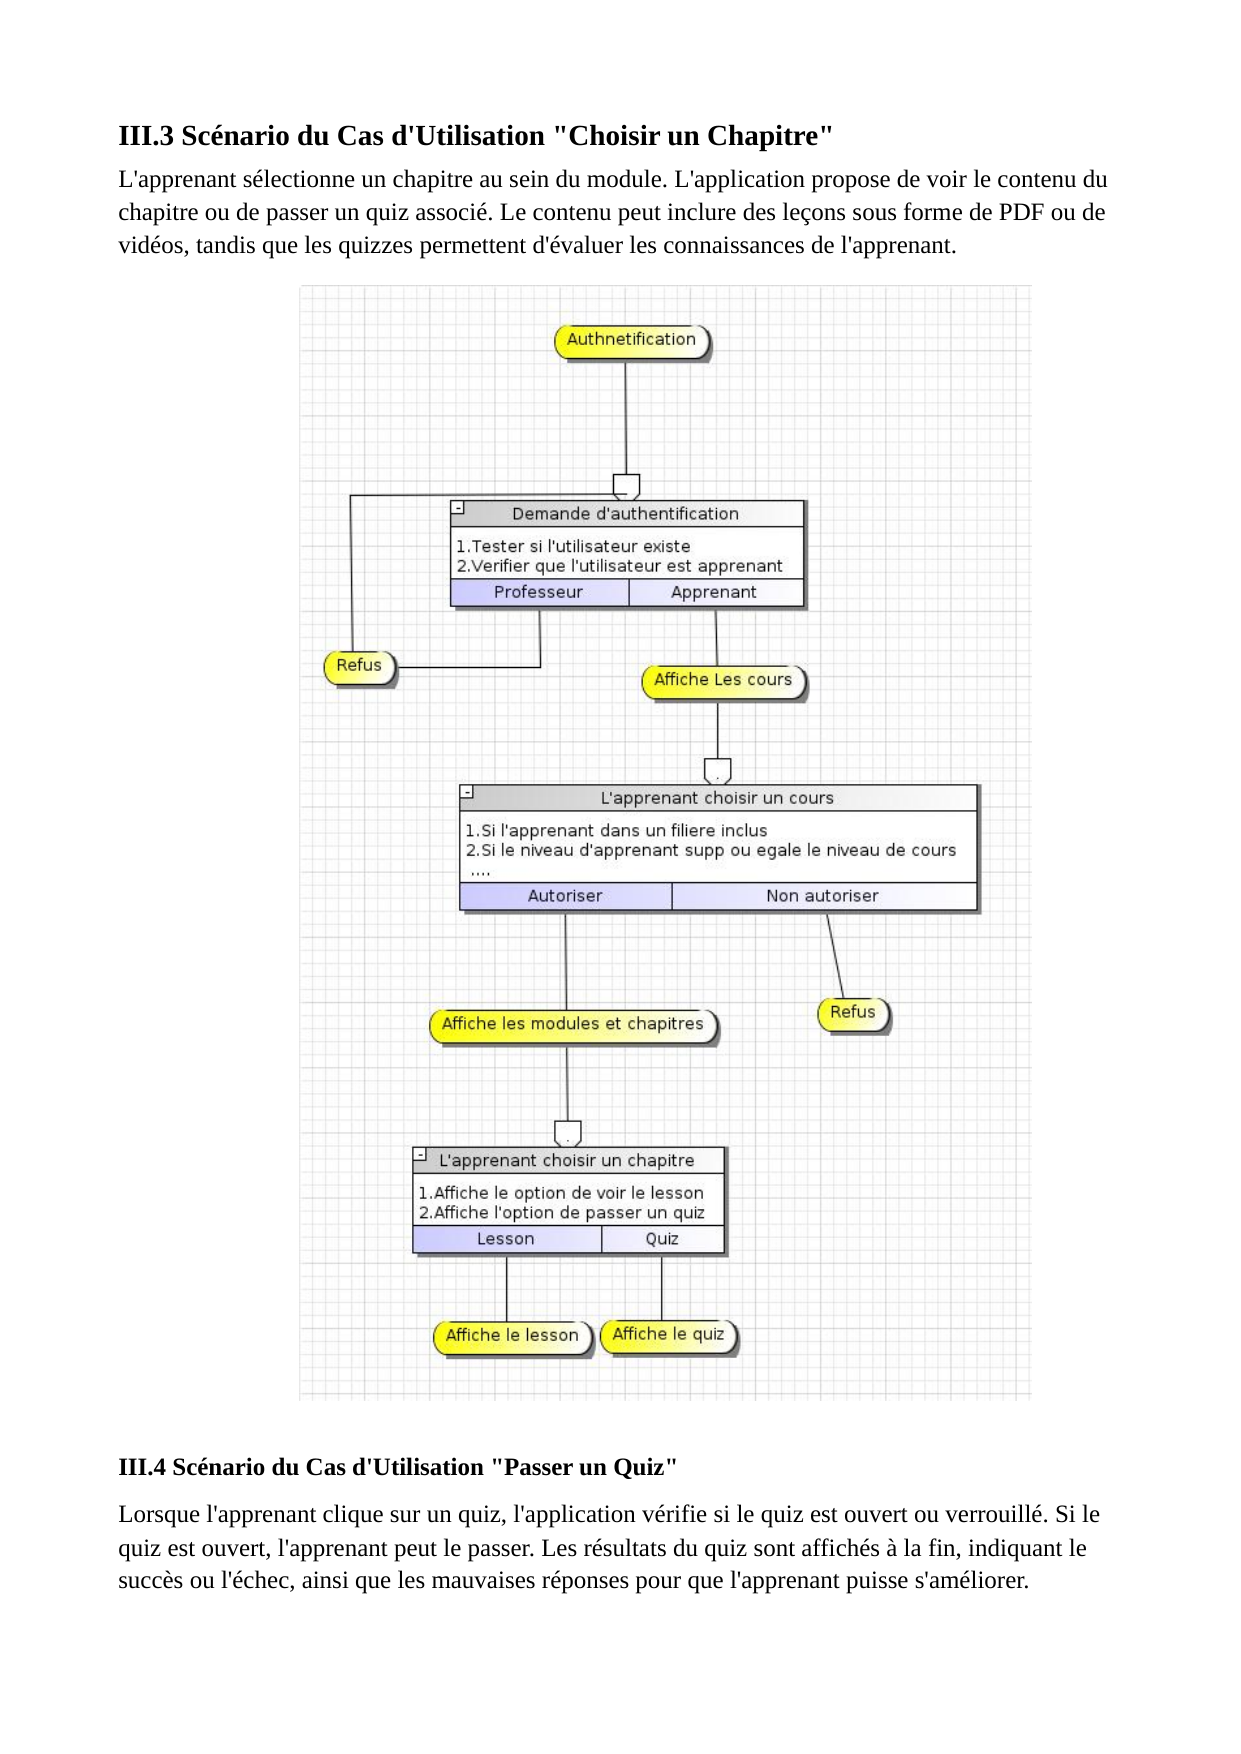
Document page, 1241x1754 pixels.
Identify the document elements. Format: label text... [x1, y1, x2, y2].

text L'apprenant sélectionne un chapitre au sein du module. L'application propose de voir le contenu du chapitre ou de passer un quiz associé. Le contenu peut inclure des leçons sous forme de PDF ou de vidéos, tandis que les quizzes permettent d'évaluer les connaissances de l'apprenant. [118, 164, 1122, 259]
text III.4 Scénario du Cas d'Utilisation "Passer un Quiz" [118, 1452, 1122, 1481]
subtitle III.3 Scénario du Cas d'Utilisation "Choisir un Chapitre" [118, 118, 1122, 152]
text Lorsque l'apprenant clique sur un quiz, l'application vérifie si le quiz est ouvert ou verrouillé. Si le quiz est ouvert, l'apprenant peut le passer. Les résultats du quiz sont affichés à la fin, indiquant le succès ou l'échec, ainsi que les mauvaises réponses pour que l'apprenant puisse s'améliorer. [118, 1499, 1122, 1594]
